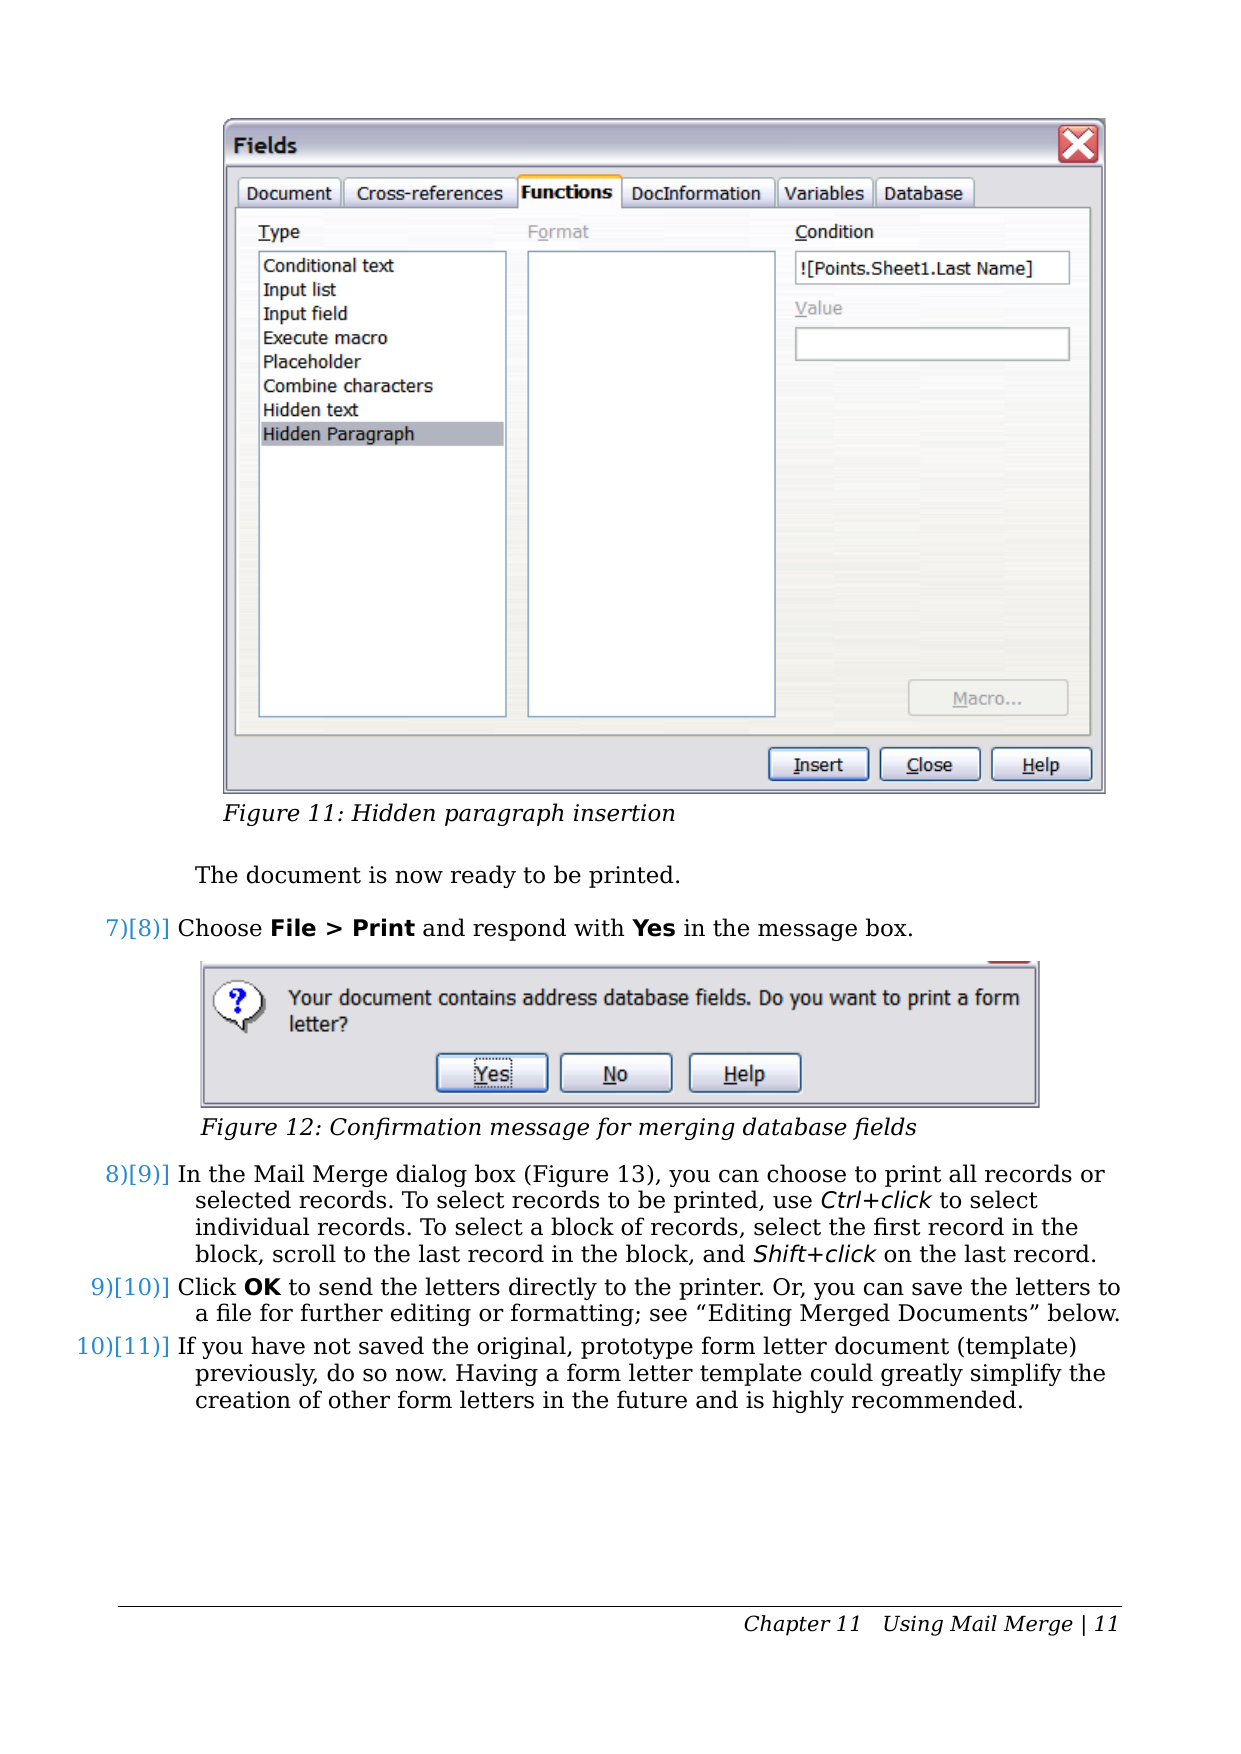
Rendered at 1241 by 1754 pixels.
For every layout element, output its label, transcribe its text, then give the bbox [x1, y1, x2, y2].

picture [223, 118, 1106, 794]
list Click OK to send the letters directly to the printer. Or, you can save the letters to a file for further editing or formatting; see “Editing Merged Documents” below. [177, 1274, 1122, 1327]
list In the Mail Merge dialog box (Figure 13), you can choose to print all records or selected records. To select records to be printed, use Ctrl+click to select individual records. To select a block of records, select the first record in the block, scroll to the last record in the block, and Shift+click on the last record. [177, 1161, 1122, 1268]
text Figure 12: Confirmation message for merging database fields [201, 1114, 1040, 1141]
picture [200, 961, 1040, 1108]
text Figure 11: Hidden paragraph insertion [223, 800, 1106, 827]
list Choose File > Print and respond with Yes in the message box. [177, 916, 1122, 942]
list The document is now ready to be printed. [195, 862, 1122, 889]
list If you have not saved the original, prototype form letter document (template) previously, do so now. Having a form letter template could greatly simplify the creation of other form letters in the future and is highly recommended. [177, 1333, 1122, 1413]
